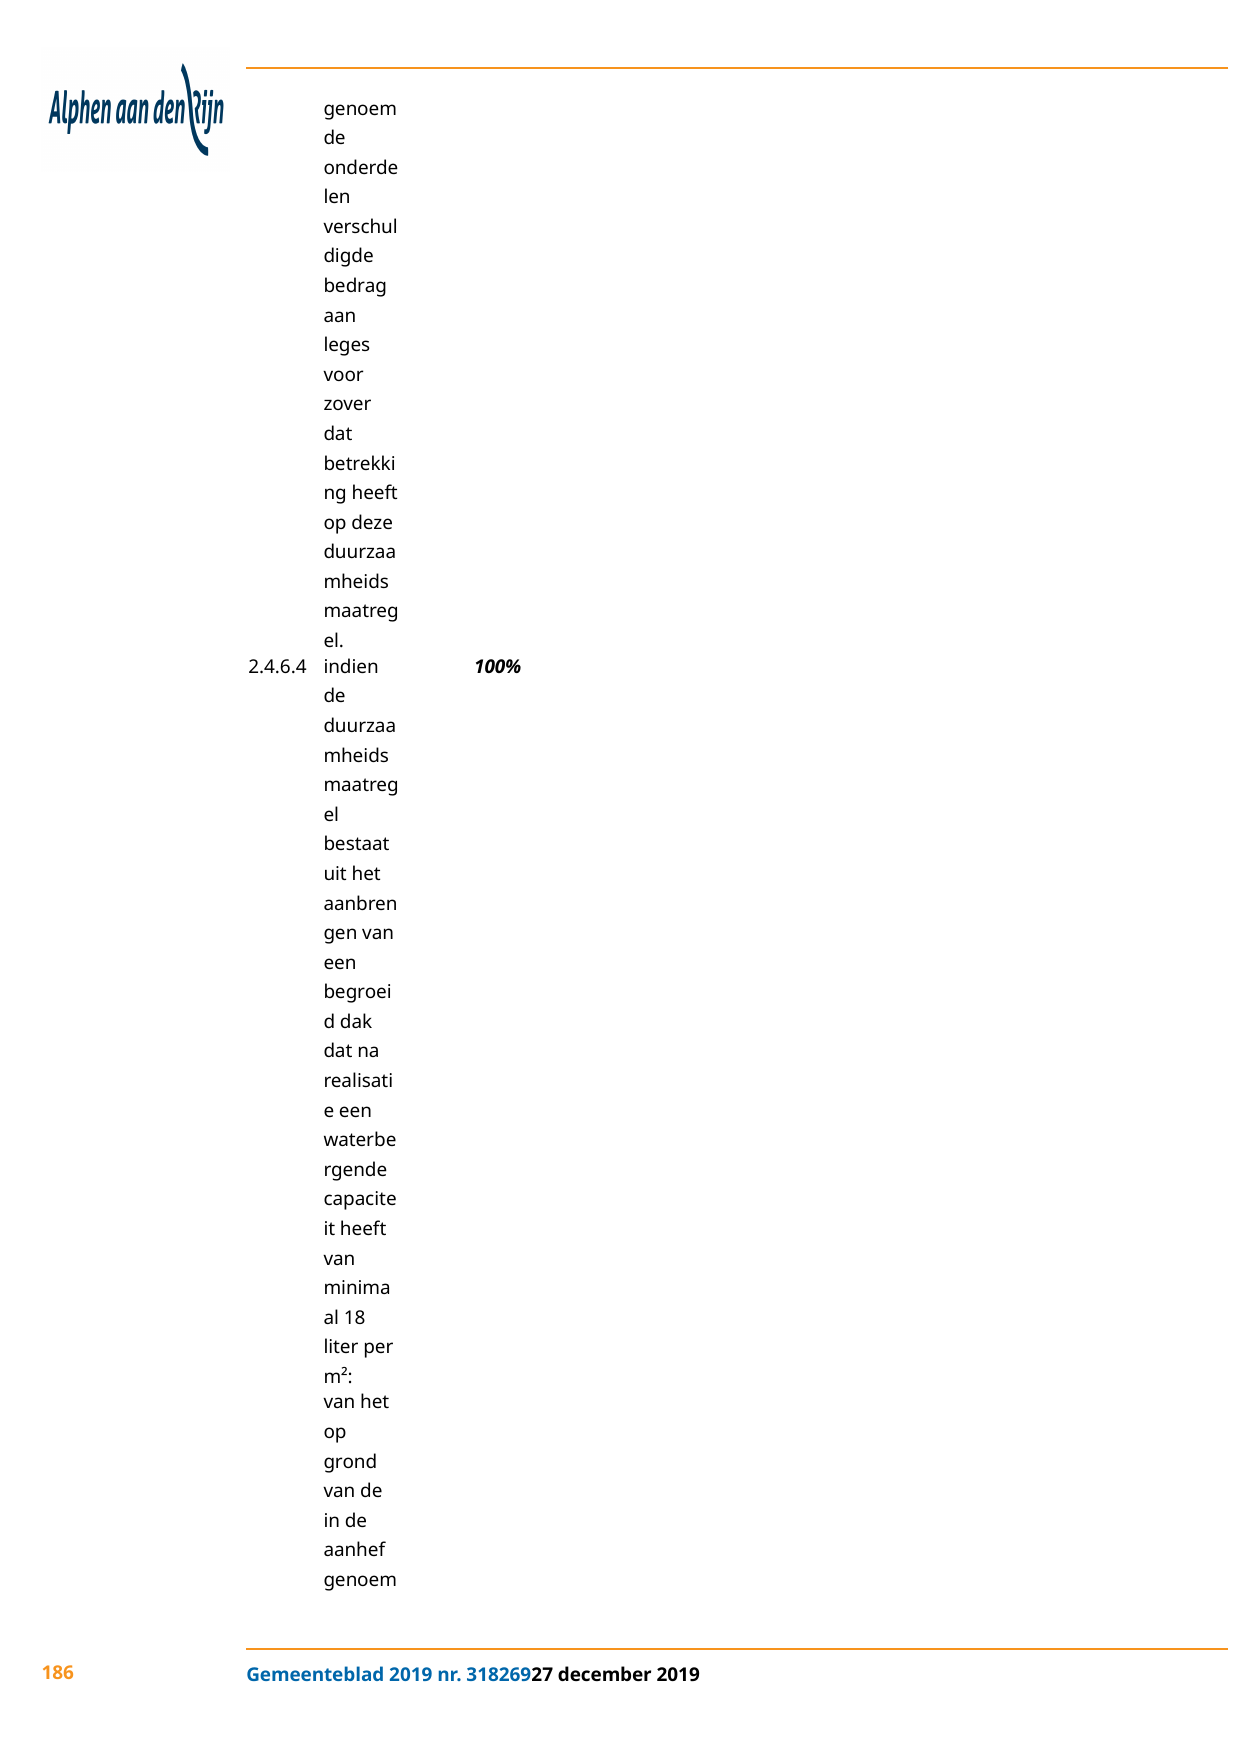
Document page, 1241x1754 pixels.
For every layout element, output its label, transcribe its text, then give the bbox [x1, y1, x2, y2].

table_cell [248, 1389, 323, 1592]
table_cell genoemde onderdelen verschuldigde bedrag aan leges voor zover dat betrekking heeft op deze duurzaamheidsmaatregel. [323, 95, 398, 653]
table_cell van het op grond van de in de aanhef genoem [323, 1389, 398, 1592]
table_cell [399, 95, 474, 653]
table_cell [248, 95, 323, 653]
table_cell [399, 653, 474, 1389]
table_cell 100% [474, 653, 549, 1389]
table_cell [399, 1389, 474, 1592]
table_cell 2.4.6.4 [248, 653, 323, 1389]
table_cell [474, 1389, 549, 1592]
table_cell indien de duurzaamheidsmaatregel bestaat uit het aanbrengen van een begroeid dak dat na realisatie een waterbergende capaciteit heeft van minimaal 18 liter per m²: [323, 653, 398, 1389]
table_cell [474, 95, 549, 653]
picture [41, 47, 231, 172]
